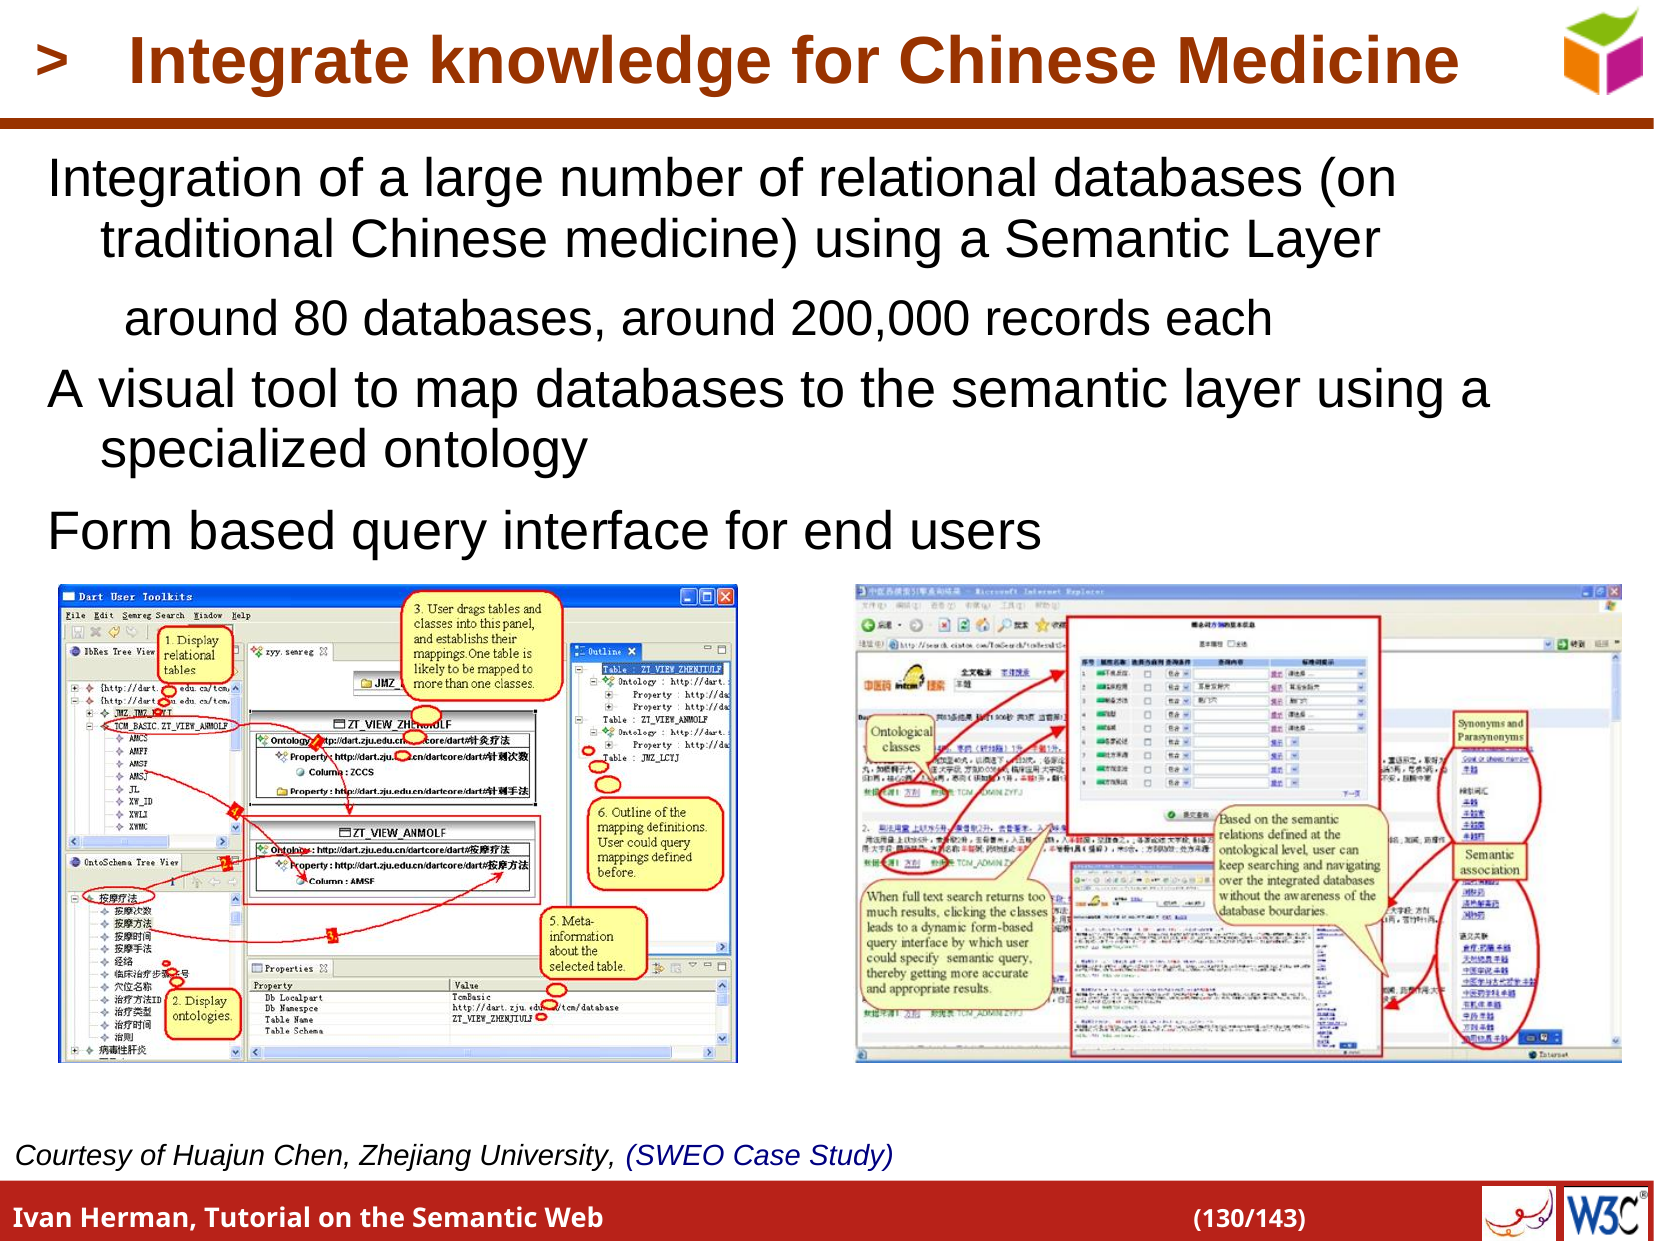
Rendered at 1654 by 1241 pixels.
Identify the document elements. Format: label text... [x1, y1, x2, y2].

list Integration of a large number of relational databases (on traditional Chinese medicine) using a Semantic Layer around 80 databases, around 200,000 records each A visual tool to map databases to the semantic layer using a specialized ontology Form based query interface for end users [29, 147, 1624, 1134]
picture [1564, 1186, 1648, 1241]
text_box Courtesy of Huajun Chen, Zhejiang University, (SWEO Case Study) [0, 1133, 910, 1182]
picture [853, 584, 1622, 1063]
picture [58, 584, 738, 1063]
picture [1482, 1186, 1556, 1241]
picture [1564, 5, 1643, 95]
title Integrate knowledge for Chinese Medicine [93, 0, 1493, 119]
